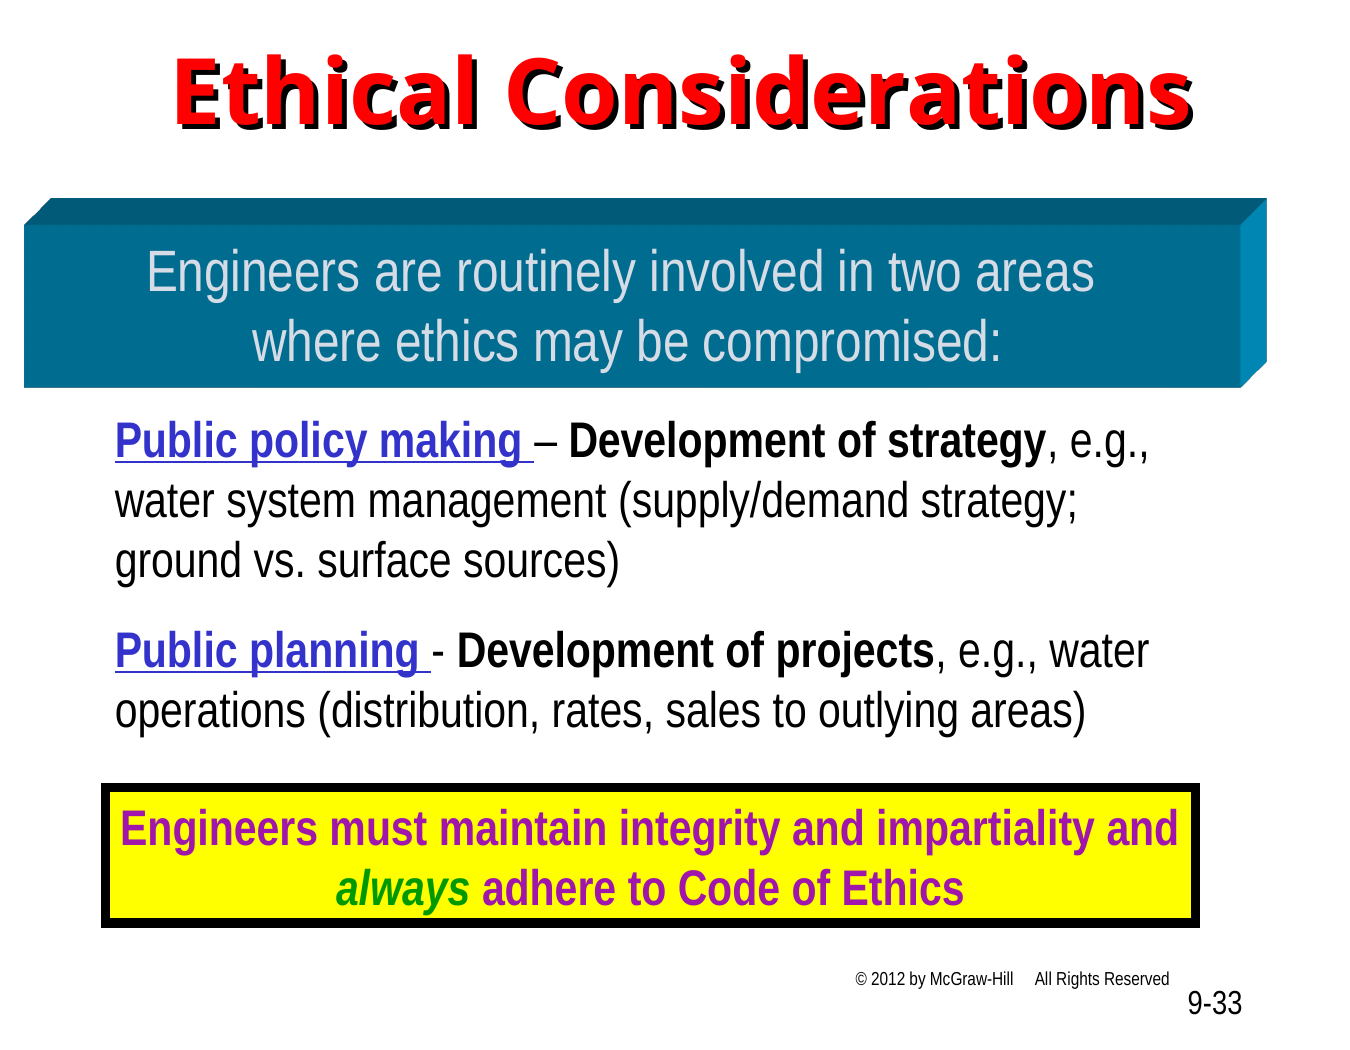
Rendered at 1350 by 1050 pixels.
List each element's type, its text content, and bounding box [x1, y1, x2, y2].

text_box Engineers are routinely involved in two areas where ethics may be compromised: [131, 224, 1124, 381]
text_box [24, 225, 1240, 387]
text_box Ethical Considerations [137, 25, 1225, 165]
text_box © 2012 by McGraw-Hill All Rights Reserved [837, 955, 1188, 1000]
text_box Public policy making – Development of strategy, e.g., water system management (supply/demand strategy; ground vs. surface sources) Public planning - Development of projects, e.g., water operations (distribution, rates, sales to outlying areas) [99, 399, 1176, 746]
text_box 9-<number> [953, 973, 1258, 1030]
text_box Engineers must maintain integrity and impartiality and always adhere to Code of Ethics [105, 787, 1196, 923]
